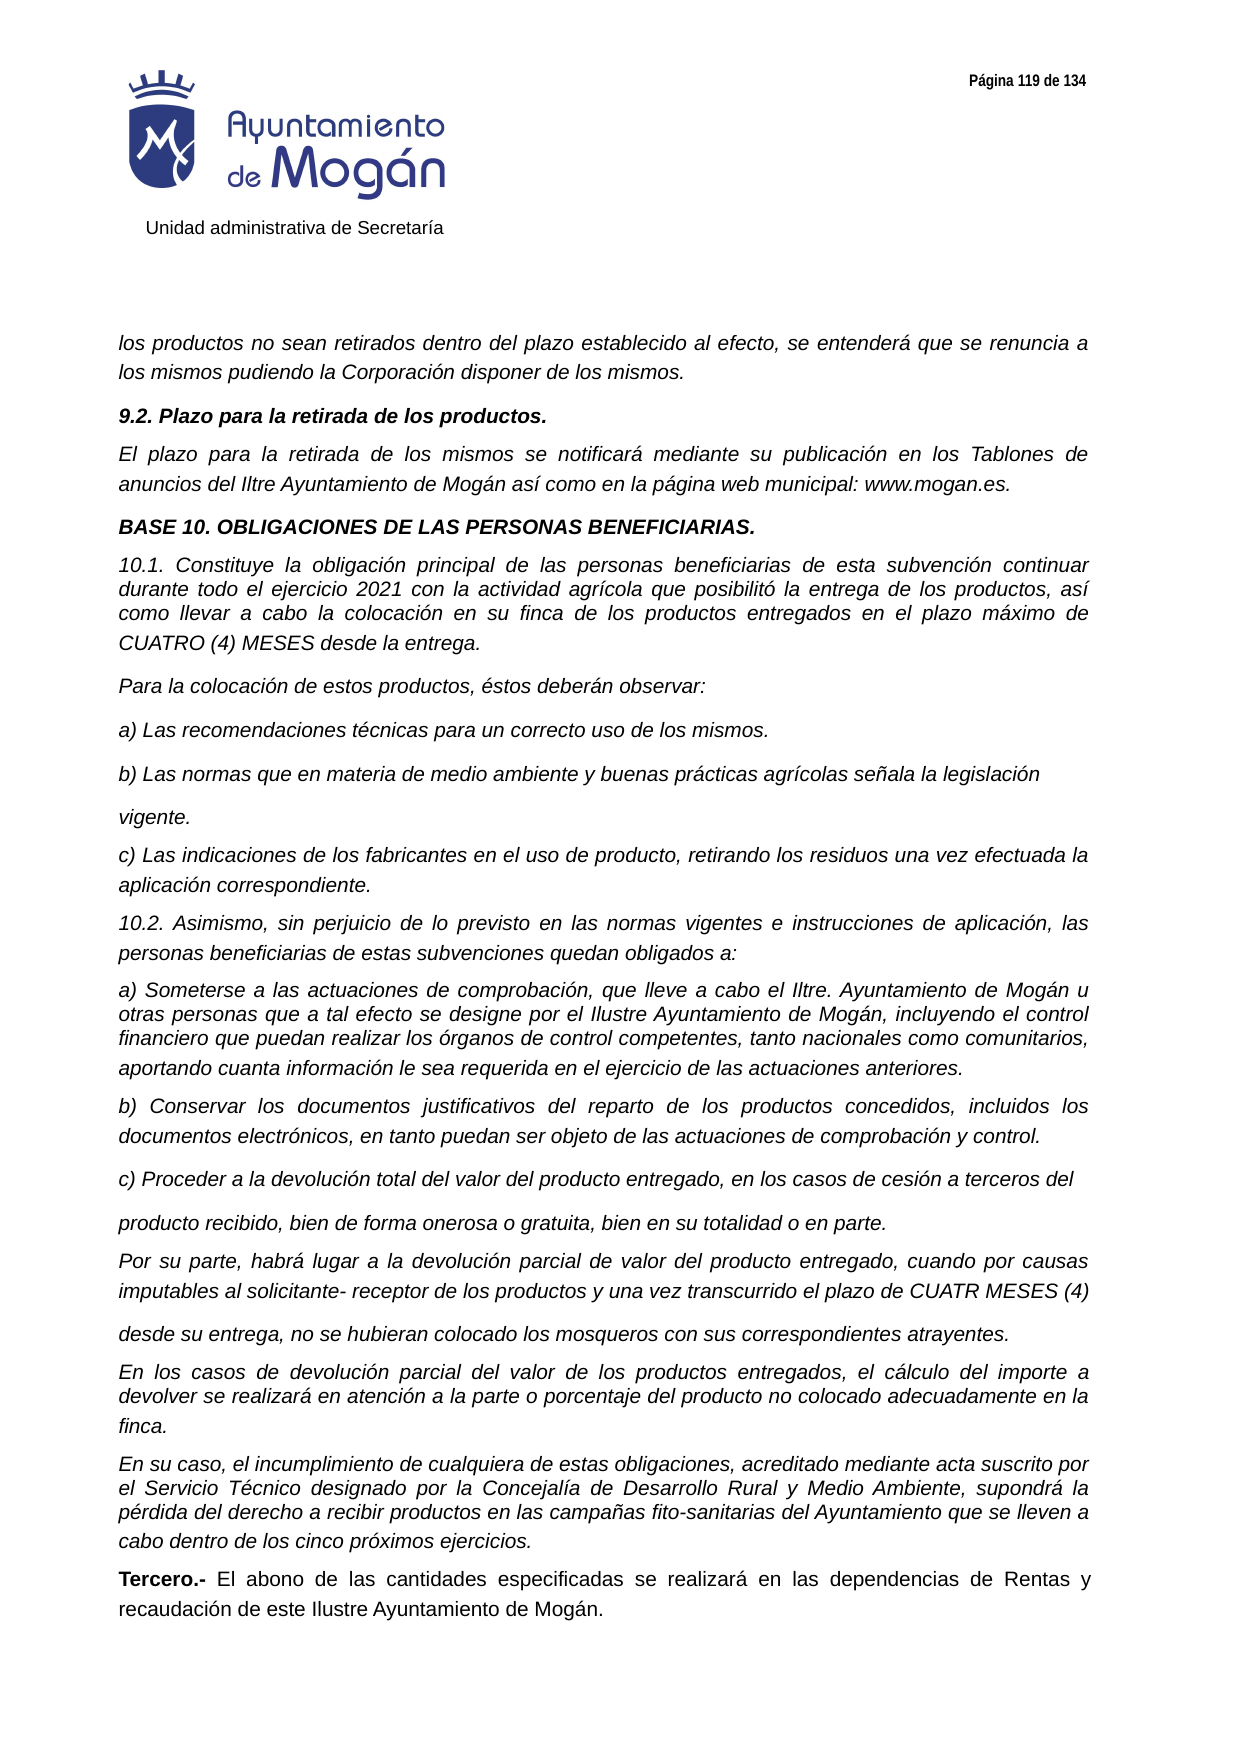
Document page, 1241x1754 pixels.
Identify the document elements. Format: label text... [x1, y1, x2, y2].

text a) Someterse a las actuaciones de comprobación, que lleve a cabo el Iltre. Ayuntamiento de Mogán u otras personas que a tal efecto se designe por el Ilustre Ayuntamiento de Mogán, incluyendo el control financiero que puedan realizar los órganos de control competentes, tanto nacionales como comunitarios, aportando cuanta información le sea requerida en el ejercicio de las actuaciones anteriores. [118, 978, 1092, 1081]
text El plazo para la retirada de los mismos se notificará mediante su publicación en los Tablones de anuncios del Iltre Ayuntamiento de Mogán así como en la página web municipal: www.mogan.es. [118, 442, 1092, 497]
text 10.1. Constituye la obligación principal de las personas beneficiarias de esta subvención continuar durante todo el ejercicio 2021 con la actividad agrícola que posibilitó la entrega de los productos, así como llevar a cabo la colocación en su finca de los productos entregados en el plazo máximo de CUATRO (4) MESES desde la entrega. [118, 553, 1092, 656]
text c) Las indicaciones de los fabricantes en el uso de producto, retirando los residuos una vez efectuada la aplicación correspondiente. [118, 843, 1092, 898]
text a) Las recomendaciones técnicas para un correcto uso de los mismos. [118, 712, 1092, 743]
text los productos no sean retirados dentro del plazo establecido al efecto, se entenderá que se renuncia a los mismos pudiendo la Corporación disponer de los mismos. [118, 331, 1092, 386]
text producto recibido, bien de forma onerosa o gratuita, bien en su totalidad o en parte. [118, 1205, 1092, 1236]
text 10.2. Asimismo, sin perjuicio de lo previsto en las normas vigentes e instrucciones de aplicación, las personas beneficiarias de estas subvenciones quedan obligados a: [118, 911, 1092, 966]
text Por su parte, habrá lugar a la devolución parcial de valor del producto entregado, cuando por causas imputables al solicitante- receptor de los productos y una vez transcurrido el plazo de CUATR MESES (4) [118, 1249, 1092, 1304]
picture [128, 70, 445, 206]
text Para la colocación de estos productos, éstos deberán observar: [118, 668, 1092, 700]
text b) Las normas que en materia de medio ambiente y buenas prácticas agrícolas señala la legislación [118, 756, 1092, 787]
text desde su entrega, no se hubieran colocado los mosqueros con sus correspondientes atrayentes. [118, 1316, 1092, 1347]
text b) Conservar los documentos justificativos del reparto de los productos concedidos, incluidos los documentos electrónicos, en tanto puedan ser objeto de las actuaciones de comprobación y control. [118, 1094, 1092, 1149]
text c) Proceder a la devolución total del valor del producto entregado, en los casos de cesión a terceros del [118, 1161, 1092, 1193]
text BASE 10. OBLIGACIONES DE LAS PERSONAS BENEFICIARIAS. [118, 509, 1092, 541]
text vigente. [118, 799, 1092, 831]
text En los casos de devolución parcial del valor de los productos entregados, el cálculo del importe a devolver se realizará en atención a la parte o porcentaje del producto no colocado adecuadamente en la finca. [118, 1360, 1092, 1439]
text En su caso, el incumplimiento de cualquiera de estas obligaciones, acreditado mediante acta suscrito por el Servicio Técnico designado por la Concejalía de Desarrollo Rural y Medio Ambiente, supondrá la pérdida del derecho a recibir productos en las campañas fito-sanitarias del Ayuntamiento que se lleven a cabo dentro de los cinco próximos ejercicios. [118, 1452, 1092, 1554]
text Tercero.- El abono de las cantidades especificadas se realizará en las dependencias de Rentas y recaudación de este Ilustre Ayuntamiento de Mogán. [118, 1567, 1092, 1622]
text 9.2. Plazo para la retirada de los productos. [118, 398, 1092, 429]
